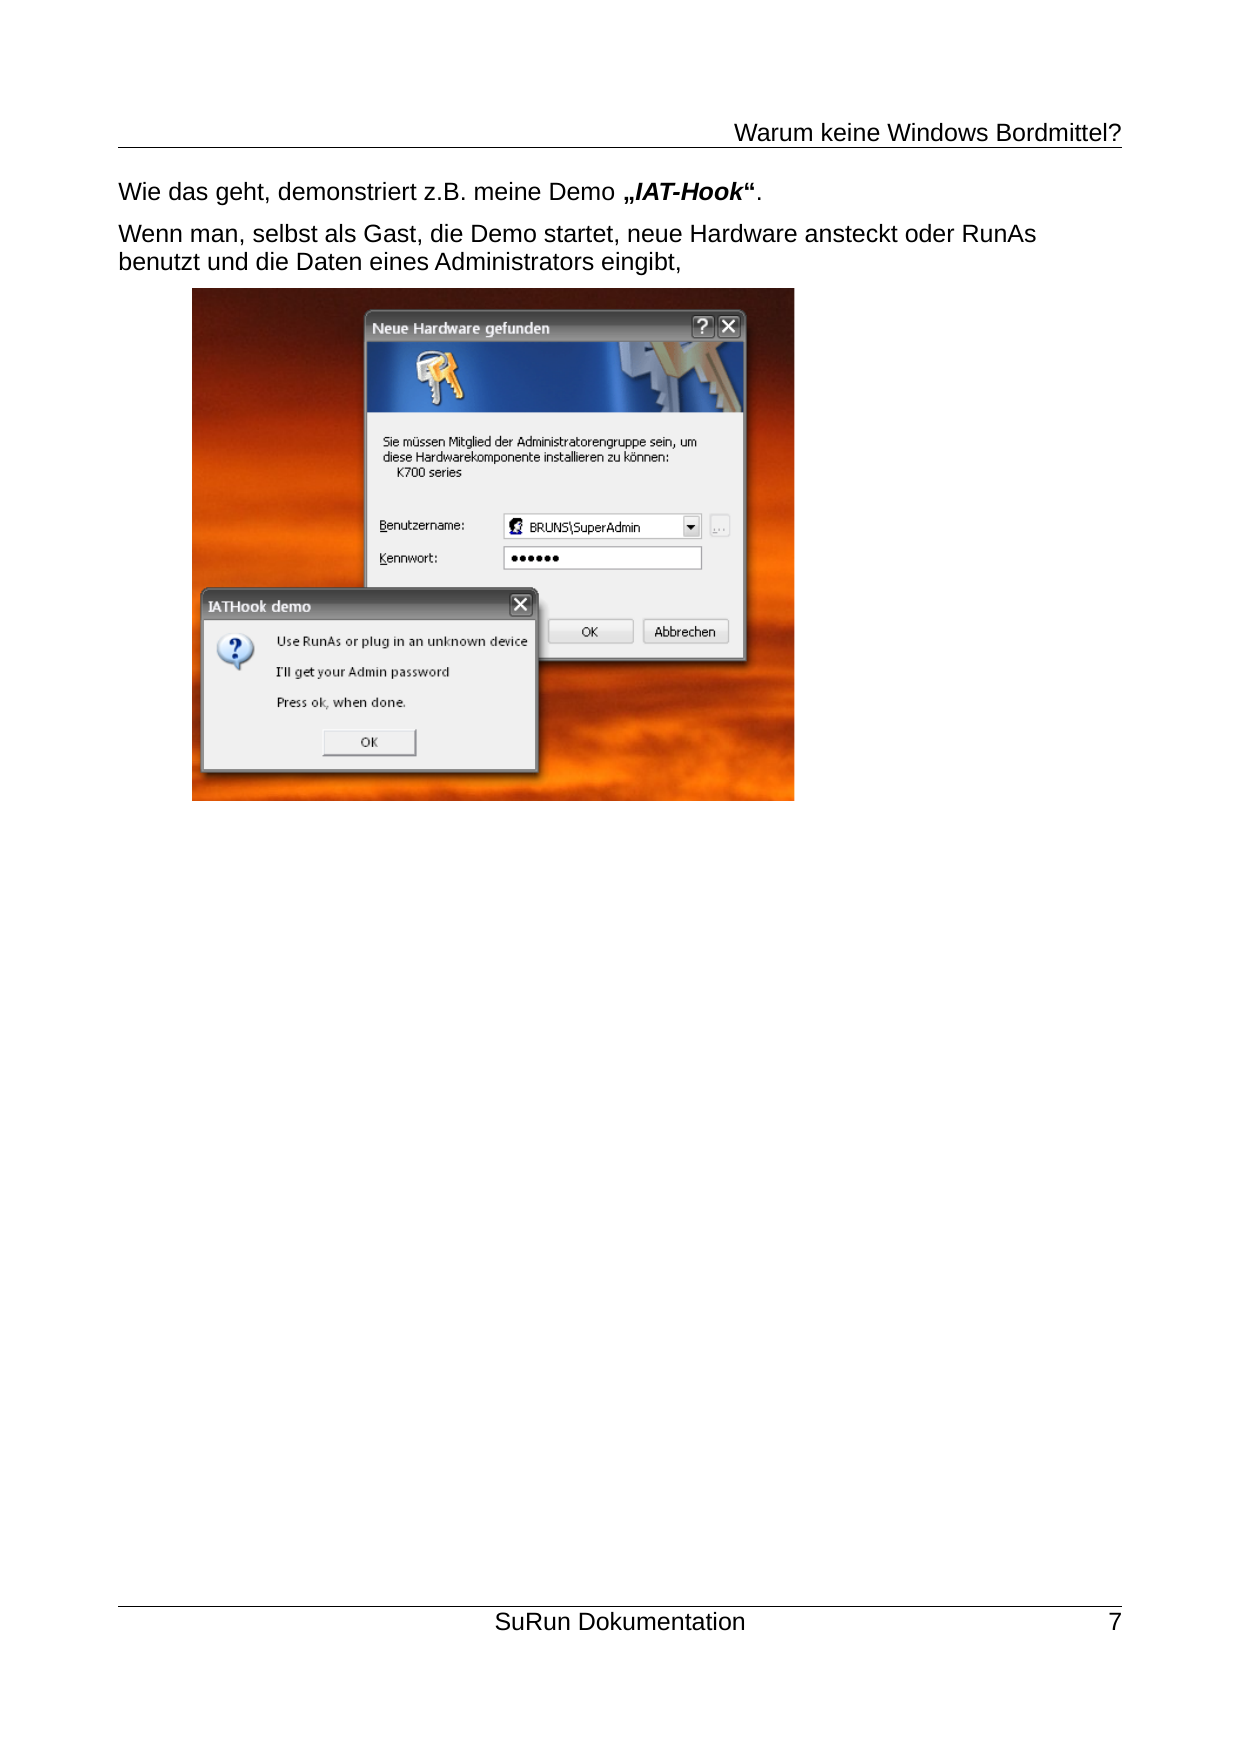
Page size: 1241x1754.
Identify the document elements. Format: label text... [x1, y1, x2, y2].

text Wenn man, selbst als Gast, die Demo startet, neue Hardware ansteckt oder RunAs benutzt und die Daten eines Administrators eingibt, [118, 219, 1122, 276]
text Wie das geht, demonstriert z.B. meine Demo „IAT-Hook“. [118, 177, 1122, 206]
picture [192, 288, 795, 801]
